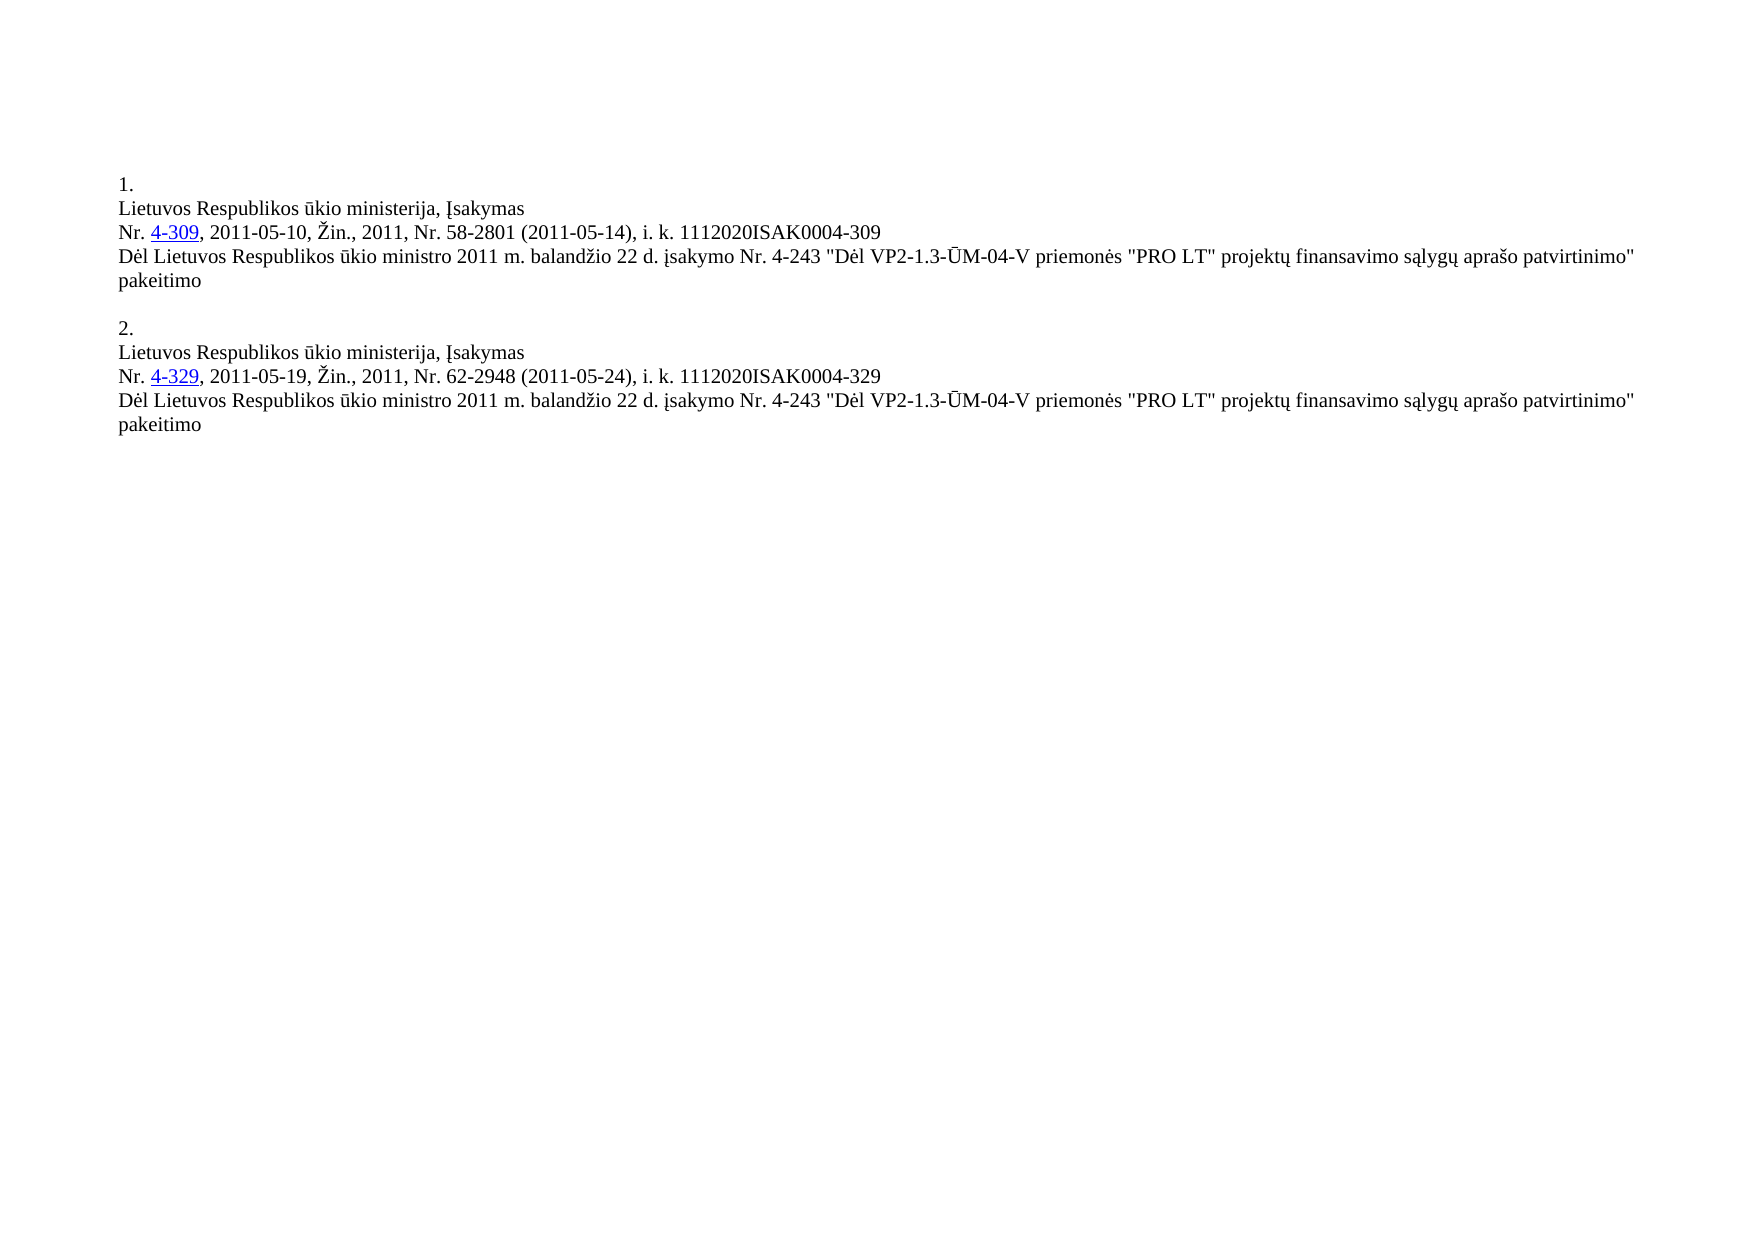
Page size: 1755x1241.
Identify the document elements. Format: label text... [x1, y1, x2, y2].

text Nr. 4-309, 2011-05-10, Žin., 2011, Nr. 58-2801 (2011-05-14), i. k. 1112020ISAK0004-309 [118, 220, 1636, 244]
text 2. [118, 316, 1636, 340]
text Nr. 4-329, 2011-05-19, Žin., 2011, Nr. 62-2948 (2011-05-24), i. k. 1112020ISAK0004-329 [118, 364, 1636, 388]
text Lietuvos Respublikos ūkio ministerija, Įsakymas [118, 340, 1636, 364]
text Lietuvos Respublikos ūkio ministerija, Įsakymas [118, 196, 1636, 220]
text 1. [118, 172, 1636, 196]
text Dėl Lietuvos Respublikos ūkio ministro 2011 m. balandžio 22 d. įsakymo Nr. 4-243 "Dėl VP2-1.3-ŪM-04-V priemonės "PRO LT" projektų finansavimo sąlygų aprašo patvirtinimo" pakeitimo [118, 388, 1636, 436]
text Dėl Lietuvos Respublikos ūkio ministro 2011 m. balandžio 22 d. įsakymo Nr. 4-243 "Dėl VP2-1.3-ŪM-04-V priemonės "PRO LT" projektų finansavimo sąlygų aprašo patvirtinimo" pakeitimo [118, 244, 1636, 292]
